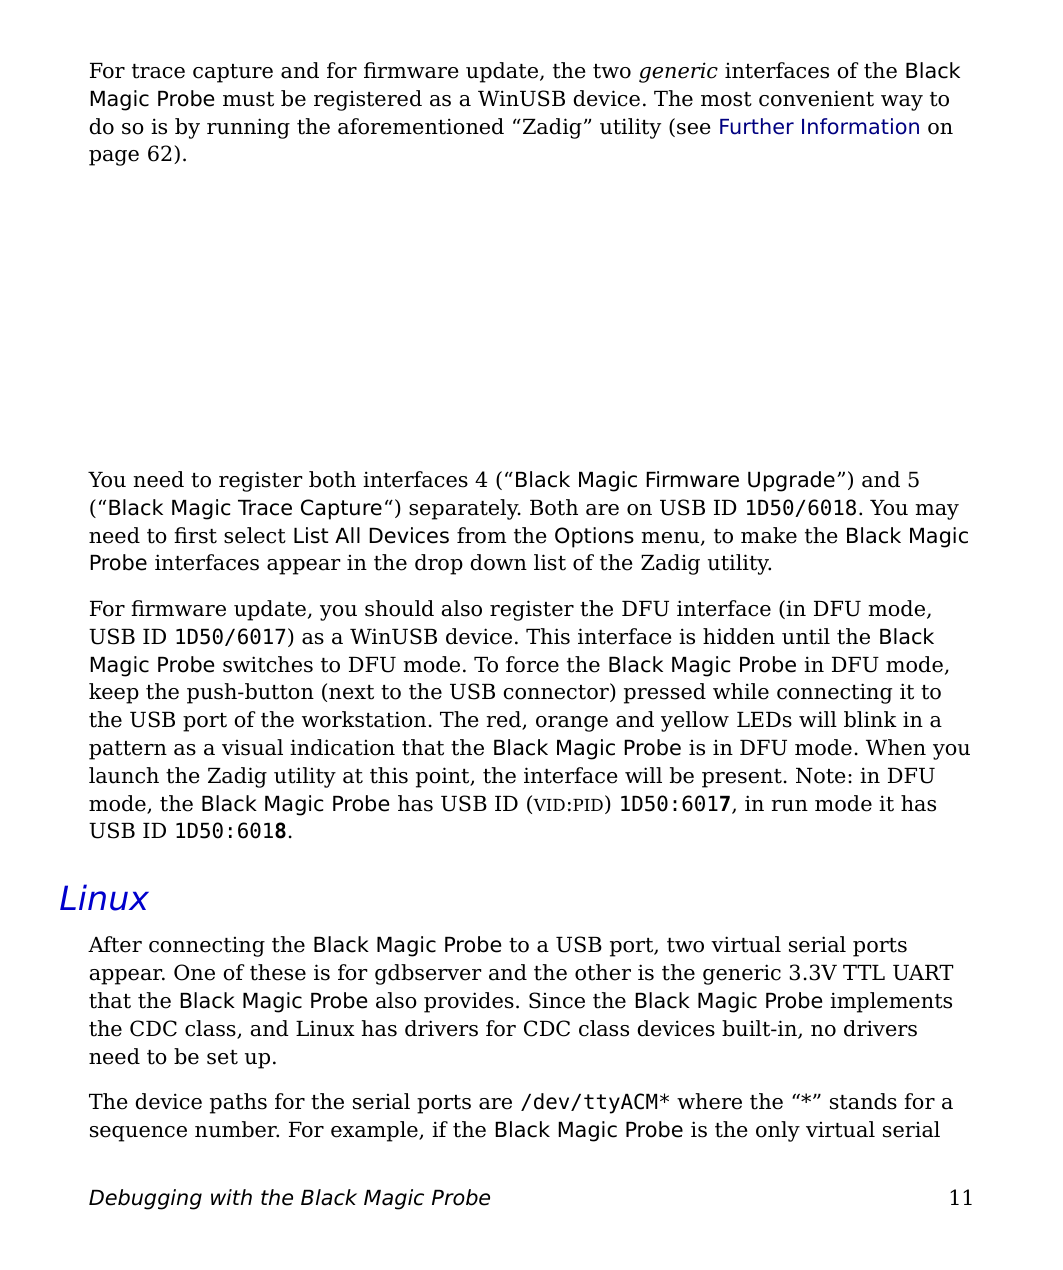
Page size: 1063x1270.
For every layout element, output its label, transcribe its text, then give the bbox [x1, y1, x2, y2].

text You need to register both interfaces 4 (“Black Magic Firmware Upgrade”) and 5 (“Black Magic Trace Capture“) separately. Both are on USB ID 1D50/6018. You may need to first select List All Devices from the Options menu, to make the Black Magic Probe interfaces appear in the drop down list of the Zadig utility. [88, 468, 974, 576]
text For firmware update, you should also register the DFU interface (in DFU mode, USB ID 1D50/6017) as a WinUSB device. This interface is hidden until the Black Magic Probe switches to DFU mode. To force the Black Magic Probe in DFU mode, keep the push-button (next to the USB connector) pressed while connecting it to the USB port of the workstation. The red, orange and yellow LEDs will blink in a pattern as a visual indication that the Black Magic Probe is in DFU mode. When you launch the Zadig utility at this point, the interface will be present. Note: in DFU mode, the Black Magic Probe has USB ID (vid:pid) 1D50:6017, in run mode it has USB ID 1D50:6018. [88, 597, 974, 844]
subtitle Linux [59, 880, 974, 919]
text For trace capture and for firmware update, the two generic interfaces of the Black Magic Probe must be registered as a WinUSB device. The most convenient way to do so is by running the aforementioned “Zadig” utility (see Further Information on page 62). [88, 59, 974, 167]
text The device paths for the serial ports are /dev/ttyACM* where the “*” stands for a sequence number. For example, if the Black Magic Probe is the only virtual serial [88, 1090, 974, 1142]
text After connecting the Black Magic Probe to a USB port, two virtual serial ports appear. One of these is for gdbserver and the other is the generic 3.3V TTL UART that the Black Magic Probe also provides. Since the Black Magic Probe implements the CDC class, and Linux has drivers for CDC class devices built-in, no drivers need to be set up. [88, 933, 974, 1069]
